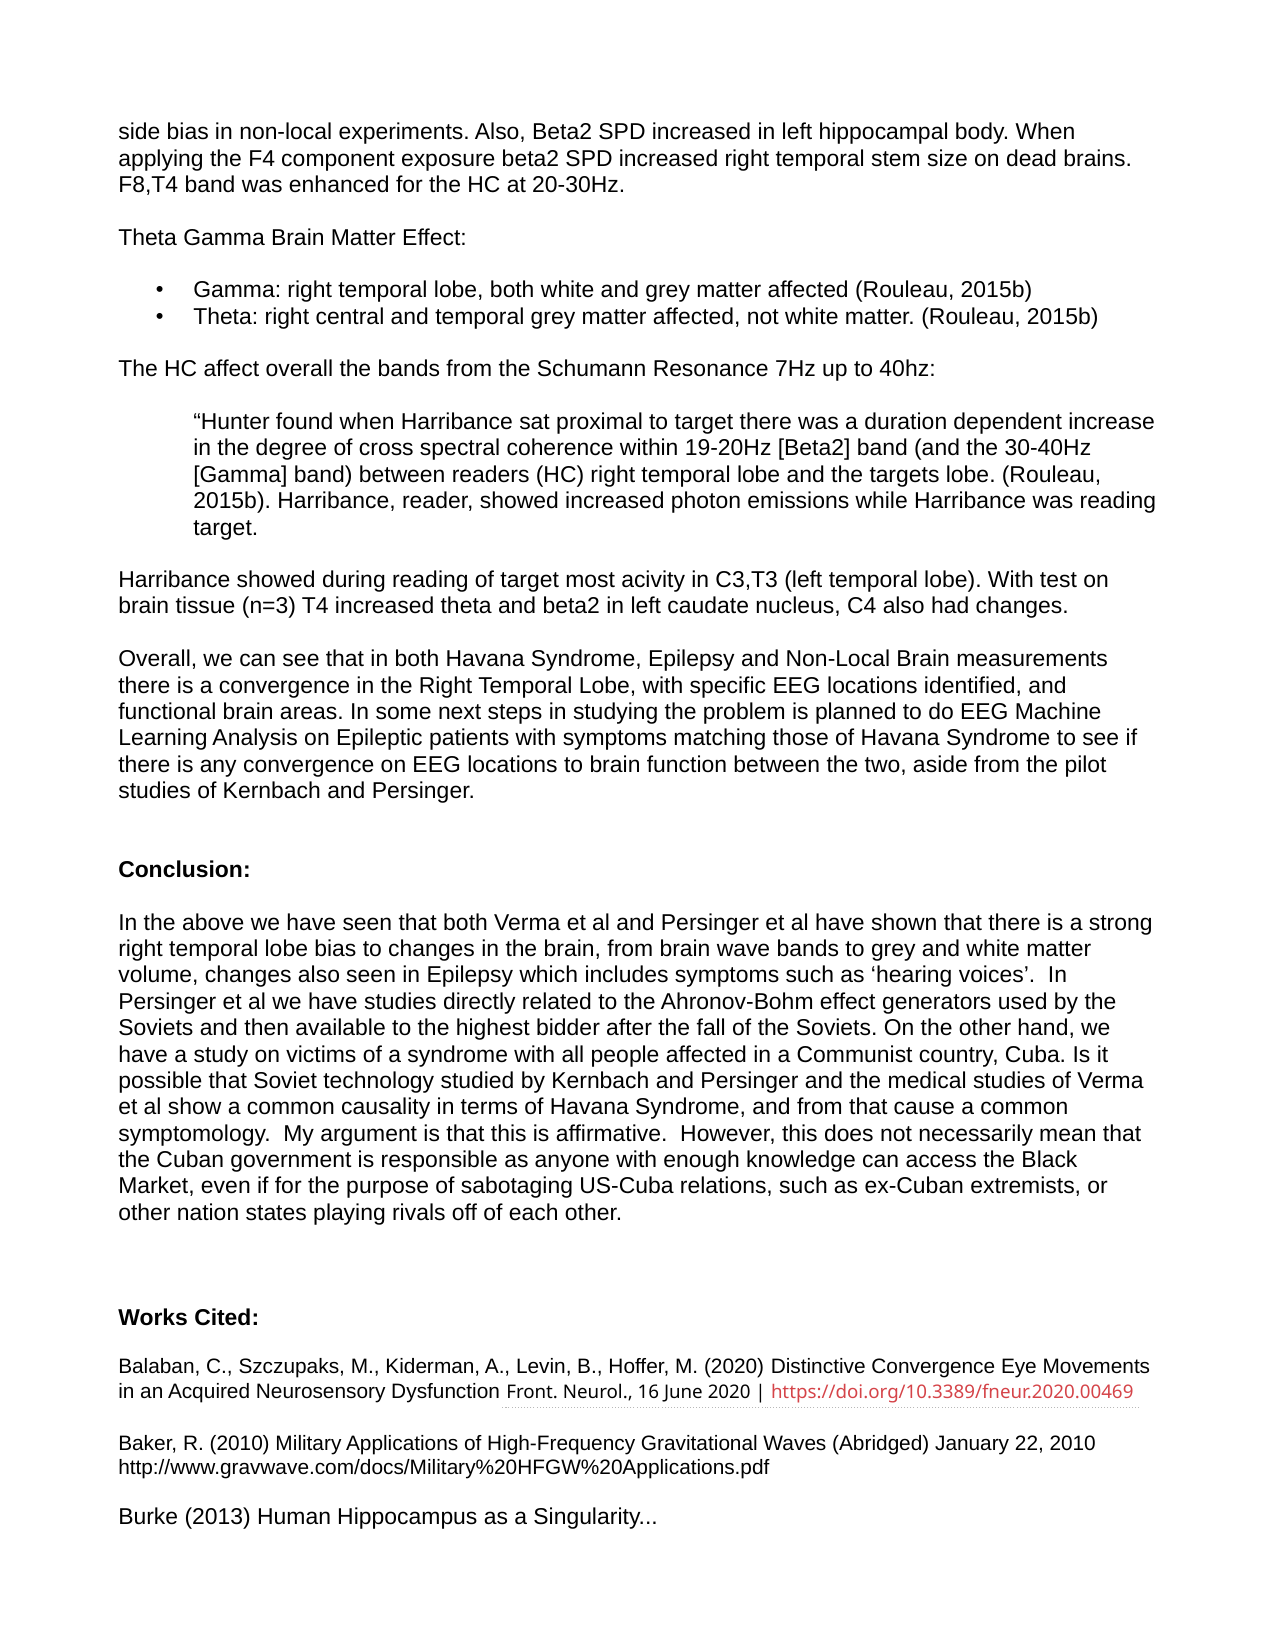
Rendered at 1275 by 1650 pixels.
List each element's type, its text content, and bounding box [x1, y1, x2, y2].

text Works Cited: [118, 1304, 1157, 1330]
list Theta: right central and temporal grey matter affected, not white matter. (Rouleau, 2015b) [156, 303, 1157, 329]
text The HC affect overall the bands from the Schumann Resonance 7Hz up to 40hz: [118, 355, 1157, 382]
text “Hunter found when Harribance sat proximal to target there was a duration dependent increase in the degree of cross spectral coherence within 19-20Hz [Beta2] band (and the 30-40Hz [Gamma] band) between readers (HC) right temporal lobe and the targets lobe. (Rouleau, 2015b). Harribance, reader, showed increased photon emissions while Harribance was reading target. [193, 408, 1157, 540]
text In the above we have seen that both Verma et al and Persinger et al have shown that there is a strong right temporal lobe bias to changes in the brain, from brain wave bands to grey and white matter volume, changes also seen in Epilepsy which includes symptoms such as ‘hearing voices’. In Persinger et al we have studies directly related to the Ahronov-Bohm effect generators used by the Soviets and then available to the highest bidder after the fall of the Soviets. On the other hand, we have a study on victims of a syndrome with all people affected in a Communist country, Cuba. Is it possible that Soviet technology studied by Kernbach and Persinger and the medical studies of Verma et al show a common causality in terms of Havana Syndrome, and from that cause a common symptomology. My argument is that this is affirmative. However, this does not necessarily mean that the Cuban government is responsible as anyone with enough knowledge can access the Black Market, even if for the purpose of sabotaging US-Cuba relations, such as ex-Cuban extremists, or other nation states playing rivals off of each other. [118, 909, 1157, 1225]
text Baker, R. (2010) Military Applications of High-Frequency Gravitational Waves (Abridged) January 22, 2010 http://www.gravwave.com/docs/Military%20HFGW%20Applications.pdf [118, 1431, 1157, 1479]
text Overall, we can see that in both Havana Syndrome, Epilepsy and Non-Local Brain measurements there is a convergence in the Right Temporal Lobe, with specific EEG locations identified, and functional brain areas. In some next steps in studying the problem is planned to do EEG Machine Learning Analysis on Epileptic patients with symptoms matching those of Havana Syndrome to see if there is any convergence on EEG locations to brain function between the two, aside from the pilot studies of Kernbach and Persinger. [118, 645, 1157, 803]
text side bias in non-local experiments. Also, Beta2 SPD increased in left hippocampal body. When applying the F4 component exposure beta2 SPD increased right temporal stem size on dead brains. F8,T4 band was enhanced for the HC at 20-30Hz. [118, 118, 1157, 197]
text Balaban, C., Szczupaks, M., Kiderman, A., Levin, B., Hoffer, M. (2020) Distinctive Convergence Eye Movements in an Acquired Neurosensory Dysfunction Front. Neurol., 16 June 2020 | https://doi.org/10.3389/fneur.2020.00469 [118, 1354, 1157, 1407]
text Burke (2013) Human Hippocampus as a Singularity... [118, 1503, 1157, 1529]
text Theta Gamma Brain Matter Effect: [118, 223, 1157, 250]
text Harribance showed during reading of target most acivity in C3,T3 (left temporal lobe). With test on brain tissue (n=3) T4 increased theta and beta2 in left caudate nucleus, C4 also had changes. [118, 566, 1157, 619]
list Gamma: right temporal lobe, both white and grey matter affected (Rouleau, 2015b) [156, 276, 1157, 303]
text Conclusion: [118, 856, 1157, 882]
